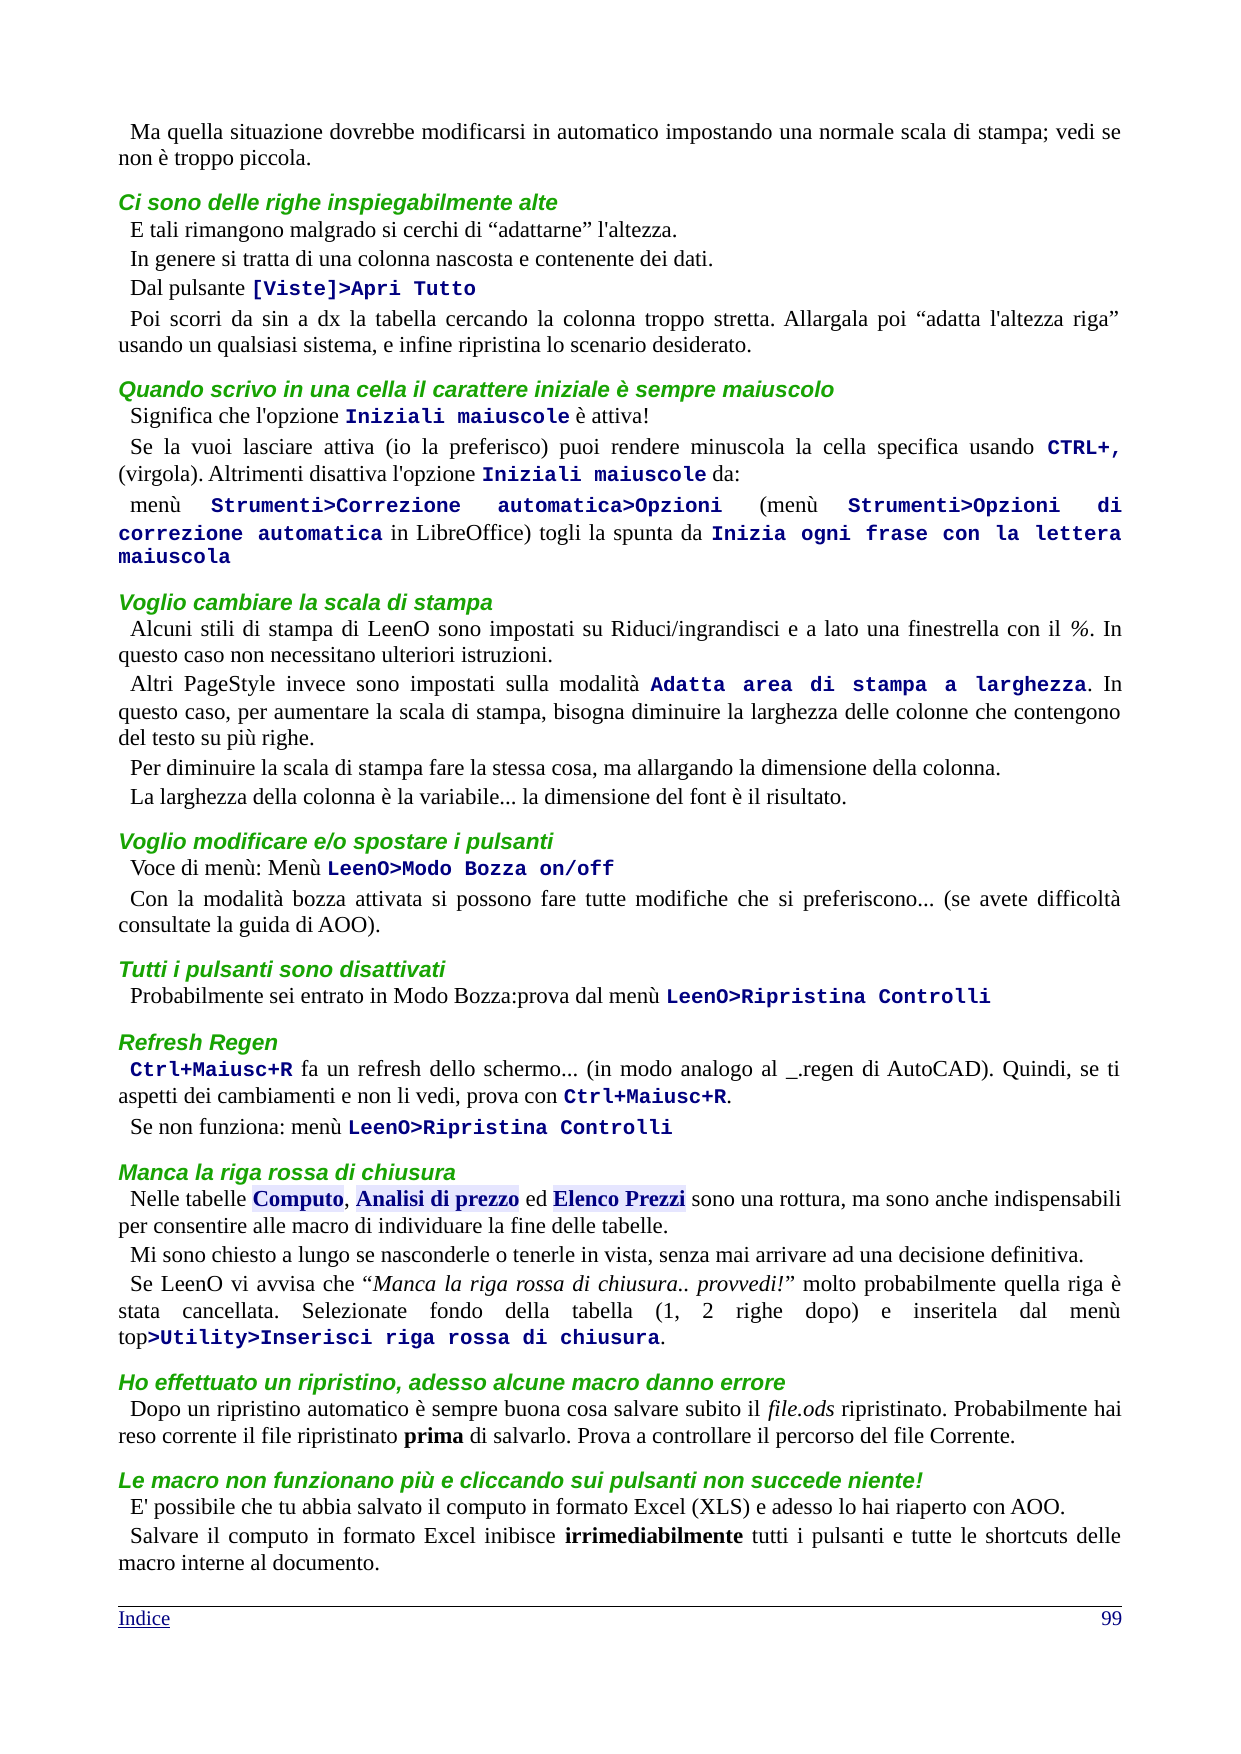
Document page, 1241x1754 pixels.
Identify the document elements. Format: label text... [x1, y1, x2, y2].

text Per diminuire la scala di stampa fare la stessa cosa, ma allargando la dimensione della colonna. [118, 754, 1122, 780]
text Con la modalità bozza attivata si possono fare tutte modifiche che si preferiscono... (se avete difficoltà consultate la guida di AOO). [118, 885, 1122, 937]
text Nelle tabelle Computo, Analisi di prezzo ed Elenco Prezzi sono una rottura, ma sono anche indispensabili per consentire alle macro di individuare la fine delle tabelle. [118, 1185, 1122, 1238]
subtitle Refresh Regen [118, 1029, 1122, 1055]
text Voce di menù: Menù LeenO>Modo Bozza on/off [118, 854, 1122, 882]
text Salvare il computo in formato Excel inibisce irrimediabilmente tutti i pulsanti e tutte le shortcuts delle macro interne al documento. [118, 1522, 1122, 1575]
text Ma quella situazione dovrebbe modificarsi in automatico impostando una normale scala di stampa; vedi se non è troppo piccola. [118, 118, 1122, 171]
text Dopo un ripristino automatico è sempre buona cosa salvare subito il file.ods ripristinato. Probabilmente hai reso corrente il file ripristinato prima di salvarlo. Prova a controllare il percorso del file Corrente. [118, 1396, 1122, 1448]
text Se non funziona: menù LeenO>Ripristina Controlli [118, 1113, 1122, 1141]
subtitle Quando scrivo in una cella il carattere iniziale è sempre maiuscolo [118, 376, 1122, 402]
subtitle Voglio cambiare la scala di stampa [118, 589, 1122, 615]
subtitle Tutti i pulsanti sono disattivati [118, 956, 1122, 982]
subtitle Manca la riga rossa di chiusura [118, 1159, 1122, 1185]
text In genere si tratta di una colonna nascosta e contenente dei dati. [118, 245, 1122, 271]
text Se LeenO vi avvisa che “Manca la riga rossa di chiusura.. provvedi!” molto probabilmente quella riga è stata cancellata. Selezionate fondo della tabella (1, 2 righe dopo) e inseritela dal menù top>Utility>Inserisci riga rossa di chiusura. [118, 1270, 1122, 1351]
text Poi scorri da sin a dx la tabella cercando la colonna troppo stretta. Allargala poi “adatta l'altezza riga” usando un qualsiasi sistema, e infine ripristina lo scenario desiderato. [118, 305, 1122, 357]
text E tali rimangono malgrado si cerchi di “adattarne” l'altezza. [118, 216, 1122, 242]
text Dal pulsante [Viste]>Apri Tutto [118, 274, 1122, 302]
subtitle Ci sono delle righe inspiegabilmente alte [118, 189, 1122, 216]
text Mi sono chiesto a lungo se nasconderle o tenerle in vista, senza mai arrivare ad una decisione definitiva. [118, 1241, 1122, 1267]
text Alcuni stili di stampa di LeenO sono impostati su Riduci/ingrandisci e a lato una finestrella con il %. In questo caso non necessitano ulteriori istruzioni. [118, 615, 1122, 667]
text La larghezza della colonna è la variabile... la dimensione del font è il risultato. [118, 783, 1122, 809]
subtitle Voglio modificare e/o spostare i pulsanti [118, 828, 1122, 854]
text E' possibile che tu abbia salvato il computo in formato Excel (XLS) e adesso lo hai riaperto con AOO. [118, 1493, 1122, 1519]
text Probabilmente sei entrato in Modo Bozza:prova dal menù LeenO>Ripristina Controlli [118, 982, 1122, 1010]
subtitle Le macro non funzionano più e cliccando sui pulsanti non succede niente! [118, 1467, 1122, 1493]
subtitle Ho effettuato un ripristino, adesso alcune macro danno errore [118, 1369, 1122, 1396]
text Se la vuoi lasciare attiva (io la preferisco) puoi rendere minuscola la cella specifica usando CTRL+, (virgola). Altrimenti disattiva l'opzione Iniziali maiuscole da: [118, 433, 1122, 488]
text Ctrl+Maiusc+R fa un refresh dello schermo... (in modo analogo al _.regen di AutoCAD). Quindi, se ti aspetti dei cambiamenti e non li vedi, prova con Ctrl+Maiusc+R. [118, 1055, 1122, 1110]
text menù Strumenti>Correzione automatica>Opzioni (menù Strumenti>Opzioni di correzione automatica in LibreOffice) togli la spunta da Inizia ogni frase con la lettera maiuscola [118, 491, 1122, 570]
text Significa che l'opzione Iniziali maiuscole è attiva! [118, 402, 1122, 430]
text Altri PageStyle invece sono impostati sulla modalità Adatta area di stampa a larghezza. In questo caso, per aumentare la scala di stampa, bisogna diminuire la larghezza delle colonne che contengono del testo su più righe. [118, 670, 1122, 751]
